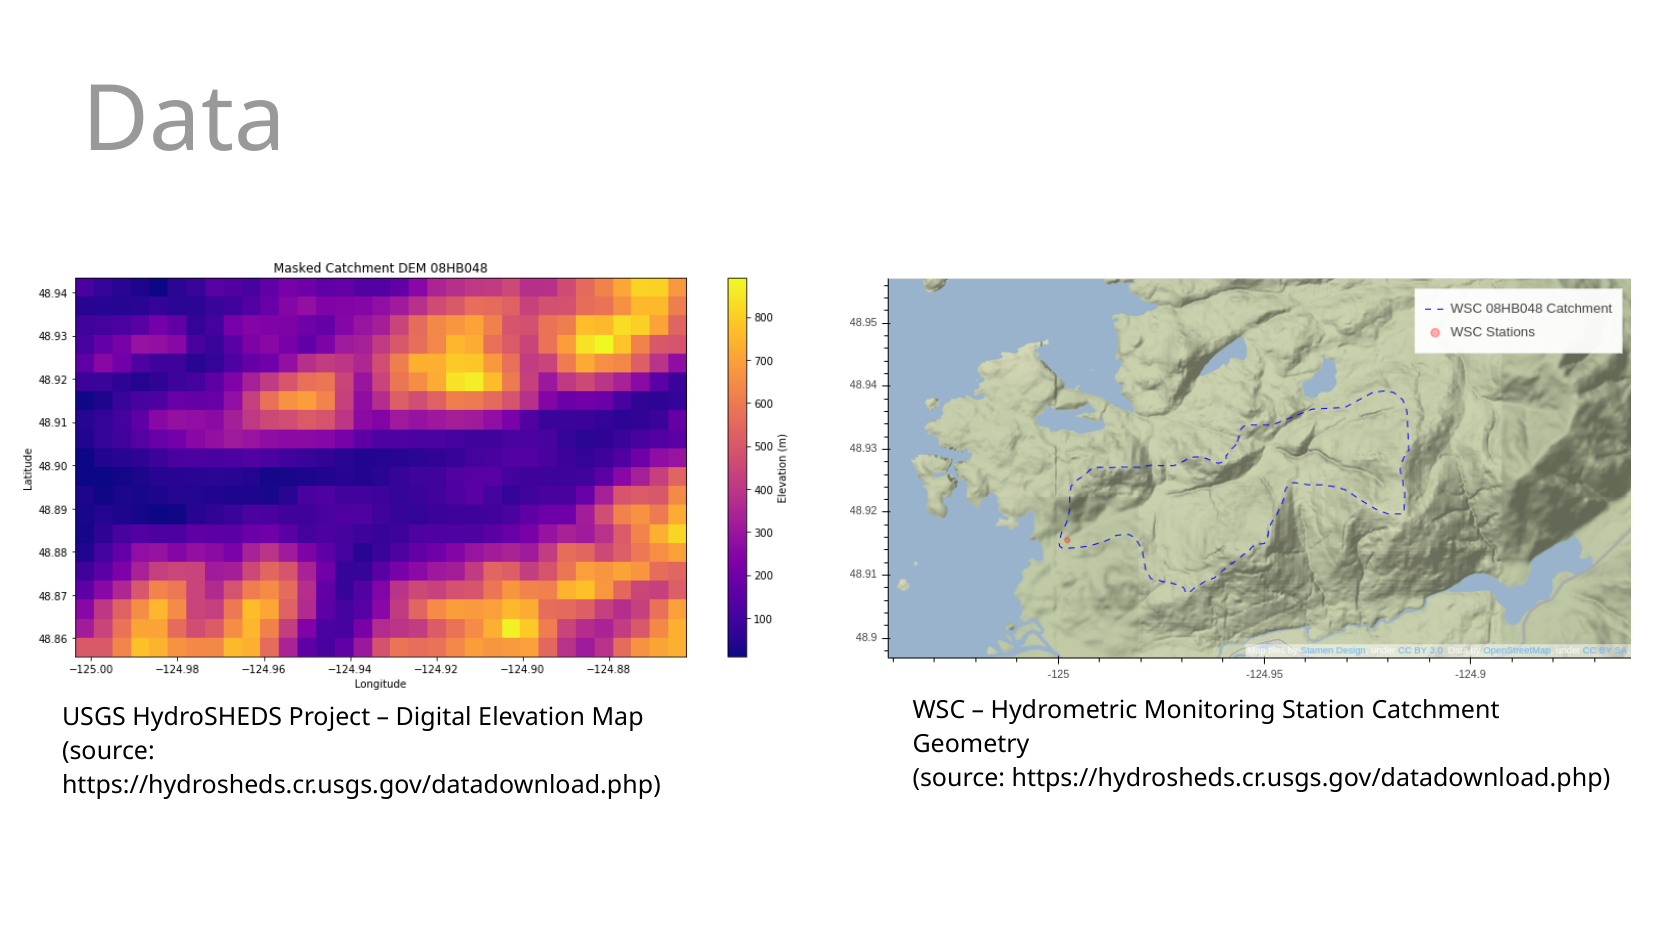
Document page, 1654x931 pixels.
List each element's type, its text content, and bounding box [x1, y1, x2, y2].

picture [17, 259, 793, 694]
picture [850, 277, 1631, 680]
text_box WSC – Hydrometric Monitoring Station Catchment Geometry (source: https://hydrosheds.cr.usgs.gov/datadownload.php) [897, 684, 1627, 762]
title Data [82, 37, 1571, 193]
text_box USGS HydroSHEDS Project – Digital Elevation Map (source: https://hydrosheds.cr.usgs.gov/datadownload.php) [47, 694, 768, 762]
